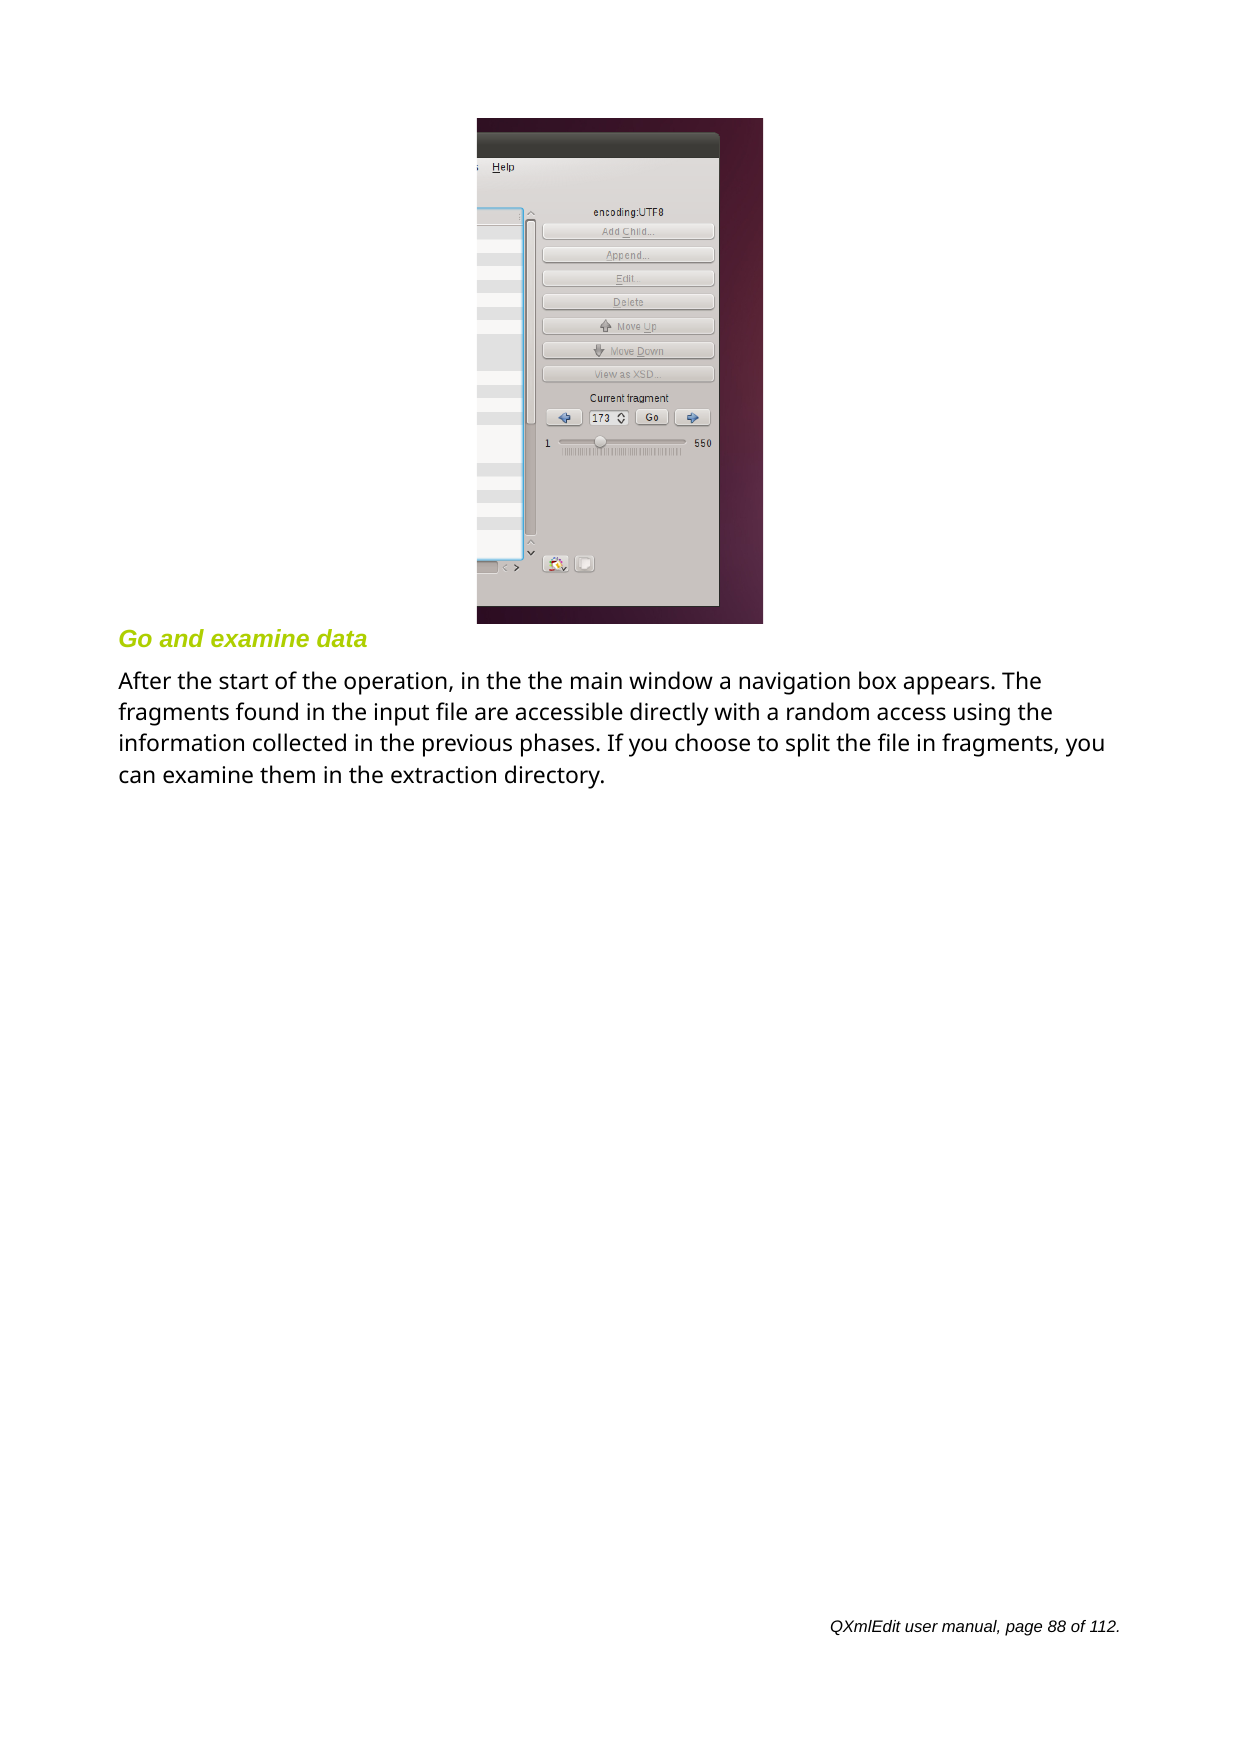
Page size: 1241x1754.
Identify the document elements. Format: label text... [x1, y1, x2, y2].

subtitle Go and examine data [118, 403, 1122, 652]
picture [476, 118, 764, 624]
text After the start of the operation, in the the main window a navigation box appears. The fragments found in the input file are accessible directly with a random access using the information collected in the previous phases. If you choose to split the file in fragments, you can examine them in the extraction directory. [118, 665, 1122, 790]
